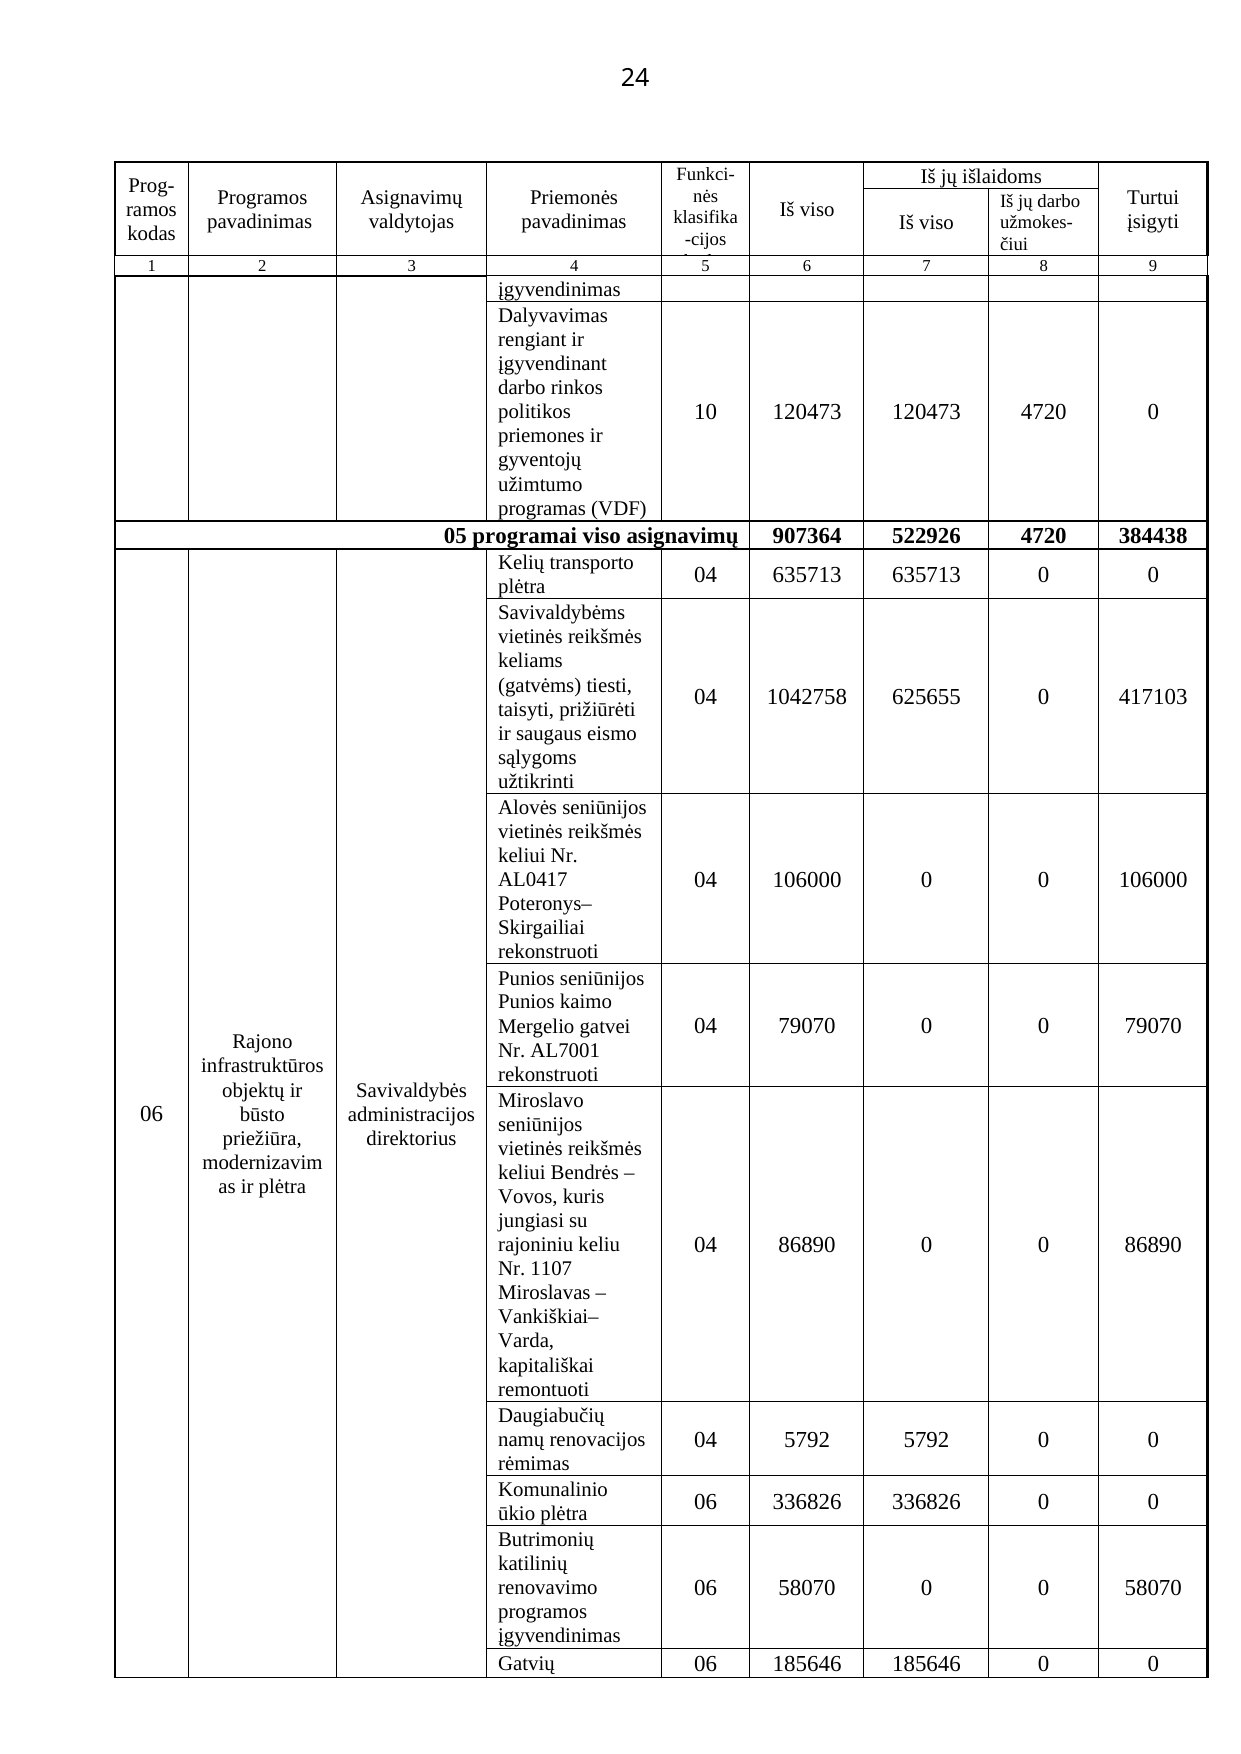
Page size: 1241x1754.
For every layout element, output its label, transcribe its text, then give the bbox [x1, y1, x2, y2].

table_cell 0 [864, 964, 988, 1086]
table_cell 185646 [750, 1649, 863, 1677]
table_cell 04 [662, 794, 749, 963]
table_cell [189, 277, 336, 519]
table_cell 0 [1099, 1402, 1206, 1475]
table_cell 0 [989, 1526, 1098, 1647]
table_cell Daugiabučių namų renovacijos rėmimas [487, 1402, 661, 1475]
table_cell [989, 276, 1098, 301]
table_cell Komunalinio ūkio plėtra [487, 1476, 661, 1525]
table_cell 06 [662, 1649, 749, 1677]
table_cell 0 [1099, 1649, 1206, 1677]
table_cell 0 [989, 1649, 1098, 1677]
table_cell 79070 [1099, 964, 1206, 1086]
table_cell 5792 [750, 1402, 863, 1475]
table_cell [1099, 276, 1206, 301]
table_cell [864, 276, 988, 301]
table_cell 0 [1099, 302, 1206, 519]
table_header Turtui įsigyti [1099, 163, 1206, 254]
table_header Prog-ramos kodas [116, 163, 188, 254]
table_cell 9 [1099, 256, 1207, 275]
table_cell Kelių transporto plėtra [487, 550, 661, 598]
table_cell 384438 [1099, 522, 1206, 548]
table_cell 06 [116, 550, 188, 1677]
table_cell 05 programai viso asignavimų [116, 522, 749, 548]
table_header Programos pavadinimas [189, 163, 336, 254]
table_cell Rajono infrastruktūros objektų ir būsto priežiūra, modernizavimas ir plėtra [189, 550, 336, 1677]
table_cell 0 [1099, 550, 1206, 598]
table_cell 0 [989, 599, 1098, 793]
table_cell [750, 276, 863, 301]
table_header Funkci-nės klasifika-cijos kodas [662, 163, 749, 254]
table_cell 625655 [864, 599, 988, 793]
table_cell 0 [864, 794, 988, 963]
table_cell 0 [989, 794, 1098, 963]
table_header Priemonės pavadinimas [487, 163, 661, 254]
table_cell 58070 [750, 1526, 863, 1647]
table_cell Alovės seniūnijos vietinės reikšmės keliui Nr. AL0417 Poteronys–Skirgailiai rekonstruoti [487, 794, 661, 963]
table_cell 417103 [1099, 599, 1206, 793]
table_cell 0 [989, 550, 1098, 598]
table_cell 06 [662, 1476, 749, 1525]
table_cell 120473 [864, 302, 988, 519]
table_cell 0 [864, 1526, 988, 1647]
table_cell 185646 [864, 1649, 988, 1677]
table_cell 635713 [864, 550, 988, 598]
table_cell 04 [662, 1402, 749, 1475]
table_cell Savivaldybės administracijos direktorius [337, 550, 486, 1677]
table_cell 0 [989, 964, 1098, 1086]
table_cell Savivaldybėms vietinės reikšmės keliams (gatvėms) tiesti, taisyti, prižiūrėti ir saugaus eismo sąlygoms užtikrinti [487, 599, 661, 793]
table_cell 10 [662, 302, 749, 519]
table_cell 4720 [989, 522, 1098, 548]
table_cell 58070 [1099, 1526, 1206, 1647]
table_cell 336826 [750, 1476, 863, 1525]
table_cell Iš viso [864, 189, 988, 254]
table_cell 04 [662, 550, 749, 598]
table_header Asignavimų valdytojas [337, 163, 486, 254]
table_cell 1042758 [750, 599, 863, 793]
table_cell 106000 [750, 794, 863, 963]
table_cell 86890 [1099, 1087, 1206, 1401]
table_cell 04 [662, 964, 749, 1086]
table_cell Punios seniūnijos Punios kaimo Mergelio gatvei Nr. AL7001 rekonstruoti [487, 964, 661, 1086]
table_cell 635713 [750, 550, 863, 598]
table_cell 06 [662, 1526, 749, 1647]
table_cell 04 [662, 1087, 749, 1401]
table_cell 120473 [750, 302, 863, 519]
table_cell [337, 277, 486, 519]
table_cell Butrimonių katilinių renovavimo programos įgyvendinimas [487, 1526, 661, 1647]
table_cell 86890 [750, 1087, 863, 1401]
table_cell [116, 277, 188, 519]
table_cell 5 [662, 256, 749, 275]
table_cell 0 [864, 1087, 988, 1401]
table_cell Dalyvavimas rengiant ir įgyvendinant darbo rinkos politikos priemones ir gyventojų užimtumo programas (VDF) [487, 302, 661, 519]
table_cell 04 [662, 599, 749, 793]
table_cell 3 [337, 256, 486, 275]
table_cell 0 [989, 1087, 1098, 1401]
table_header Iš viso [750, 163, 863, 254]
table_cell įgyvendinimas [487, 276, 661, 301]
table_cell 0 [1099, 1476, 1206, 1525]
table_cell 79070 [750, 964, 863, 1086]
table_cell Iš jų darbo užmokes-čiui [989, 189, 1098, 254]
table_cell 5792 [864, 1402, 988, 1475]
table_cell 106000 [1099, 794, 1206, 963]
table_cell [662, 276, 749, 301]
table_cell 2 [189, 256, 336, 275]
table_cell Miroslavo seniūnijos vietinės reikšmės keliui Bendrės – Vovos, kuris jungiasi su rajoniniu keliu Nr. 1107 Miroslavas –Vankiškiai–Varda, kapitališkai remontuoti [487, 1087, 661, 1401]
table_cell 522926 [864, 522, 988, 548]
table_cell Gatvių [487, 1649, 661, 1677]
table_cell 1 [115, 256, 188, 275]
table_cell 0 [989, 1476, 1098, 1525]
table_cell 336826 [864, 1476, 988, 1525]
table_cell 907364 [750, 522, 863, 548]
table_cell 4720 [989, 302, 1098, 519]
table_header Iš jų išlaidoms [864, 163, 1098, 188]
table_cell 0 [989, 1402, 1098, 1475]
table_cell 8 [989, 256, 1098, 275]
table_cell 6 [750, 256, 863, 275]
table_cell 4 [487, 256, 661, 275]
table_cell 7 [864, 256, 988, 275]
